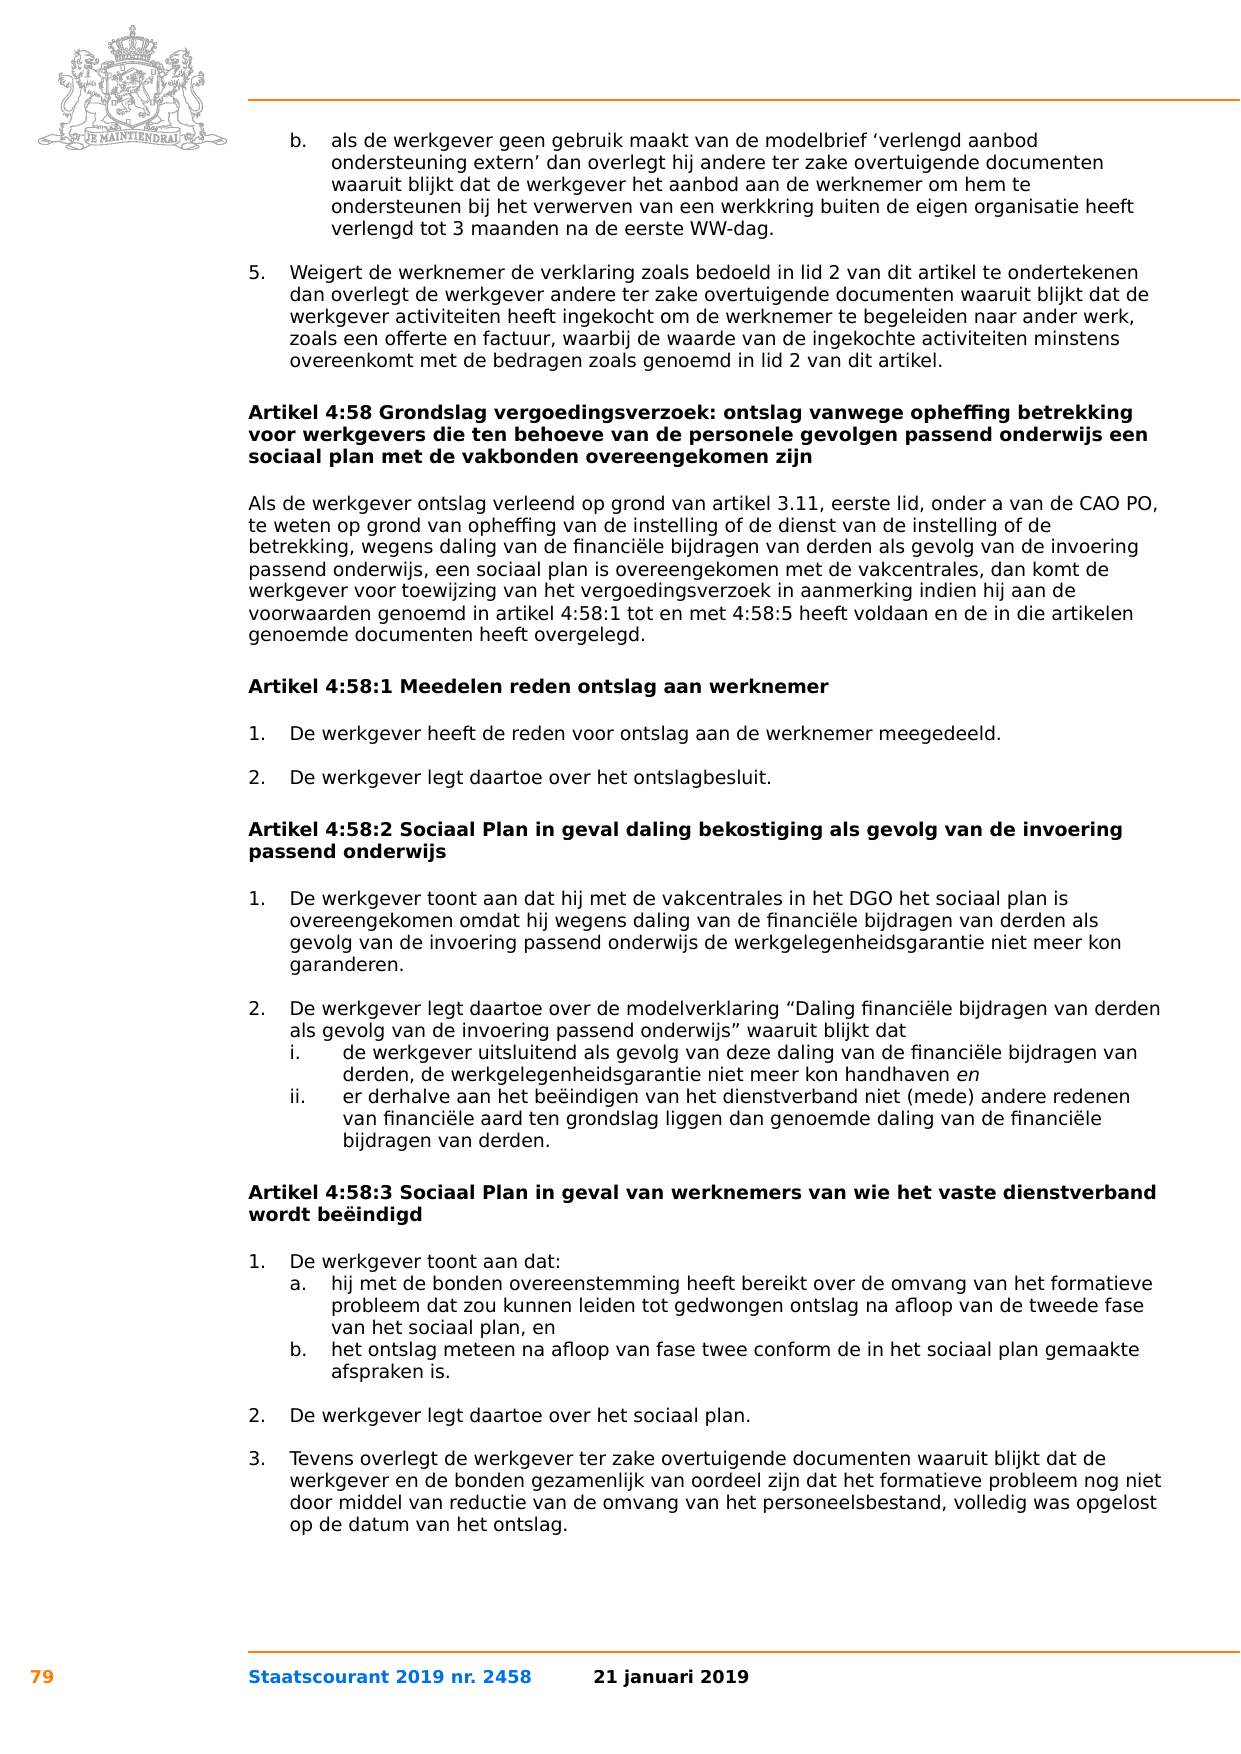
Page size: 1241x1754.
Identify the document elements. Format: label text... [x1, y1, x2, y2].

subtitle Artikel 4:58:3 Sociaal Plan in geval van werknemers van wie het vaste dienstverband wordt beëindigd [248, 1182, 1163, 1226]
text 5. Weigert de werknemer de verklaring zoals bedoeld in lid 2 van dit artikel te ondertekenen dan overlegt de werkgever andere ter zake overtuigende documenten waaruit blijkt dat de werkgever activiteiten heeft ingekocht om de werknemer te begeleiden naar ander werk, zoals een offerte en factuur, waarbij de waarde van de ingekochte activiteiten minstens overeenkomt met de bedragen zoals genoemd in lid 2 van dit artikel. [248, 262, 1163, 372]
text a. hij met de bonden overeenstemming heeft bereikt over de omvang van het formatieve probleem dat zou kunnen leiden tot gedwongen ontslag na afloop van de tweede fase van het sociaal plan, en [289, 1273, 1163, 1339]
text 1. De werkgever toont aan dat: [248, 1251, 1163, 1273]
subtitle Artikel 4:58:2 Sociaal Plan in geval daling bekostiging als gevolg van de invoering passend onderwijs [248, 819, 1163, 863]
text 2. De werkgever legt daartoe over het ontslagbesluit. [248, 767, 1163, 789]
text i. de werkgever uitsluitend als gevolg van deze daling van de financiële bijdragen van derden, de werkgelegenheidsgarantie niet meer kon handhaven en [289, 1042, 1163, 1086]
picture [38, 25, 227, 150]
text 1. De werkgever toont aan dat hij met de vakcentrales in het DGO het sociaal plan is overeengekomen omdat hij wegens daling van de financiële bijdragen van derden als gevolg van de invoering passend onderwijs de werkgelegenheidsgarantie niet meer kon garanderen. [248, 888, 1163, 976]
text 1. De werkgever heeft de reden voor ontslag aan de werknemer meegedeeld. [248, 723, 1163, 745]
text 2. De werkgever legt daartoe over het sociaal plan. [248, 1404, 1163, 1426]
subtitle Artikel 4:58:1 Meedelen reden ontslag aan werknemer [248, 676, 1163, 698]
subtitle Artikel 4:58 Grondslag vergoedingsverzoek: ontslag vanwege opheffing betrekking voor werkgevers die ten behoeve van de personele gevolgen passend onderwijs een sociaal plan met de vakbonden overeengekomen zijn [248, 402, 1163, 467]
text 3. Tevens overlegt de werkgever ter zake overtuigende documenten waaruit blijkt dat de werkgever en de bonden gezamenlijk van oordeel zijn dat het formatieve probleem nog niet door middel van reductie van de omvang van het personeelsbestand, volledig was opgelost op de datum van het ontslag. [248, 1448, 1163, 1536]
text b. het ontslag meteen na afloop van fase twee conform de in het sociaal plan gemaakte afspraken is. [289, 1339, 1163, 1383]
text ii. er derhalve aan het beëindigen van het dienstverband niet (mede) andere redenen van financiële aard ten grondslag liggen dan genoemde daling van de financiële bijdragen van derden. [289, 1086, 1163, 1152]
text Als de werkgever ontslag verleend op grond van artikel 3.11, eerste lid, onder a van de CAO PO, te weten op grond van opheffing van de instelling of de dienst van de instelling of de betrekking, wegens daling van de financiële bijdragen van derden als gevolg van de invoering passend onderwijs, een sociaal plan is overeengekomen met de vakcentrales, dan komt de werkgever voor toewijzing van het vergoedingsverzoek in aanmerking indien hij aan de voorwaarden genoemd in artikel 4:58:1 tot en met 4:58:5 heeft voldaan en de in die artikelen genoemde documenten heeft overgelegd. [248, 492, 1163, 646]
text 2. De werkgever legt daartoe over de modelverklaring “Daling financiële bijdragen van derden als gevolg van de invoering passend onderwijs” waaruit blijkt dat [248, 998, 1163, 1042]
text b. als de werkgever geen gebruik maakt van de modelbrief ‘verlengd aanbod ondersteuning extern’ dan overlegt hij andere ter zake overtuigende documenten waaruit blijkt dat de werkgever het aanbod aan de werknemer om hem te ondersteunen bij het verwerven van een werkkring buiten de eigen organisatie heeft verlengd tot 3 maanden na de eerste WW-dag. [289, 130, 1163, 240]
